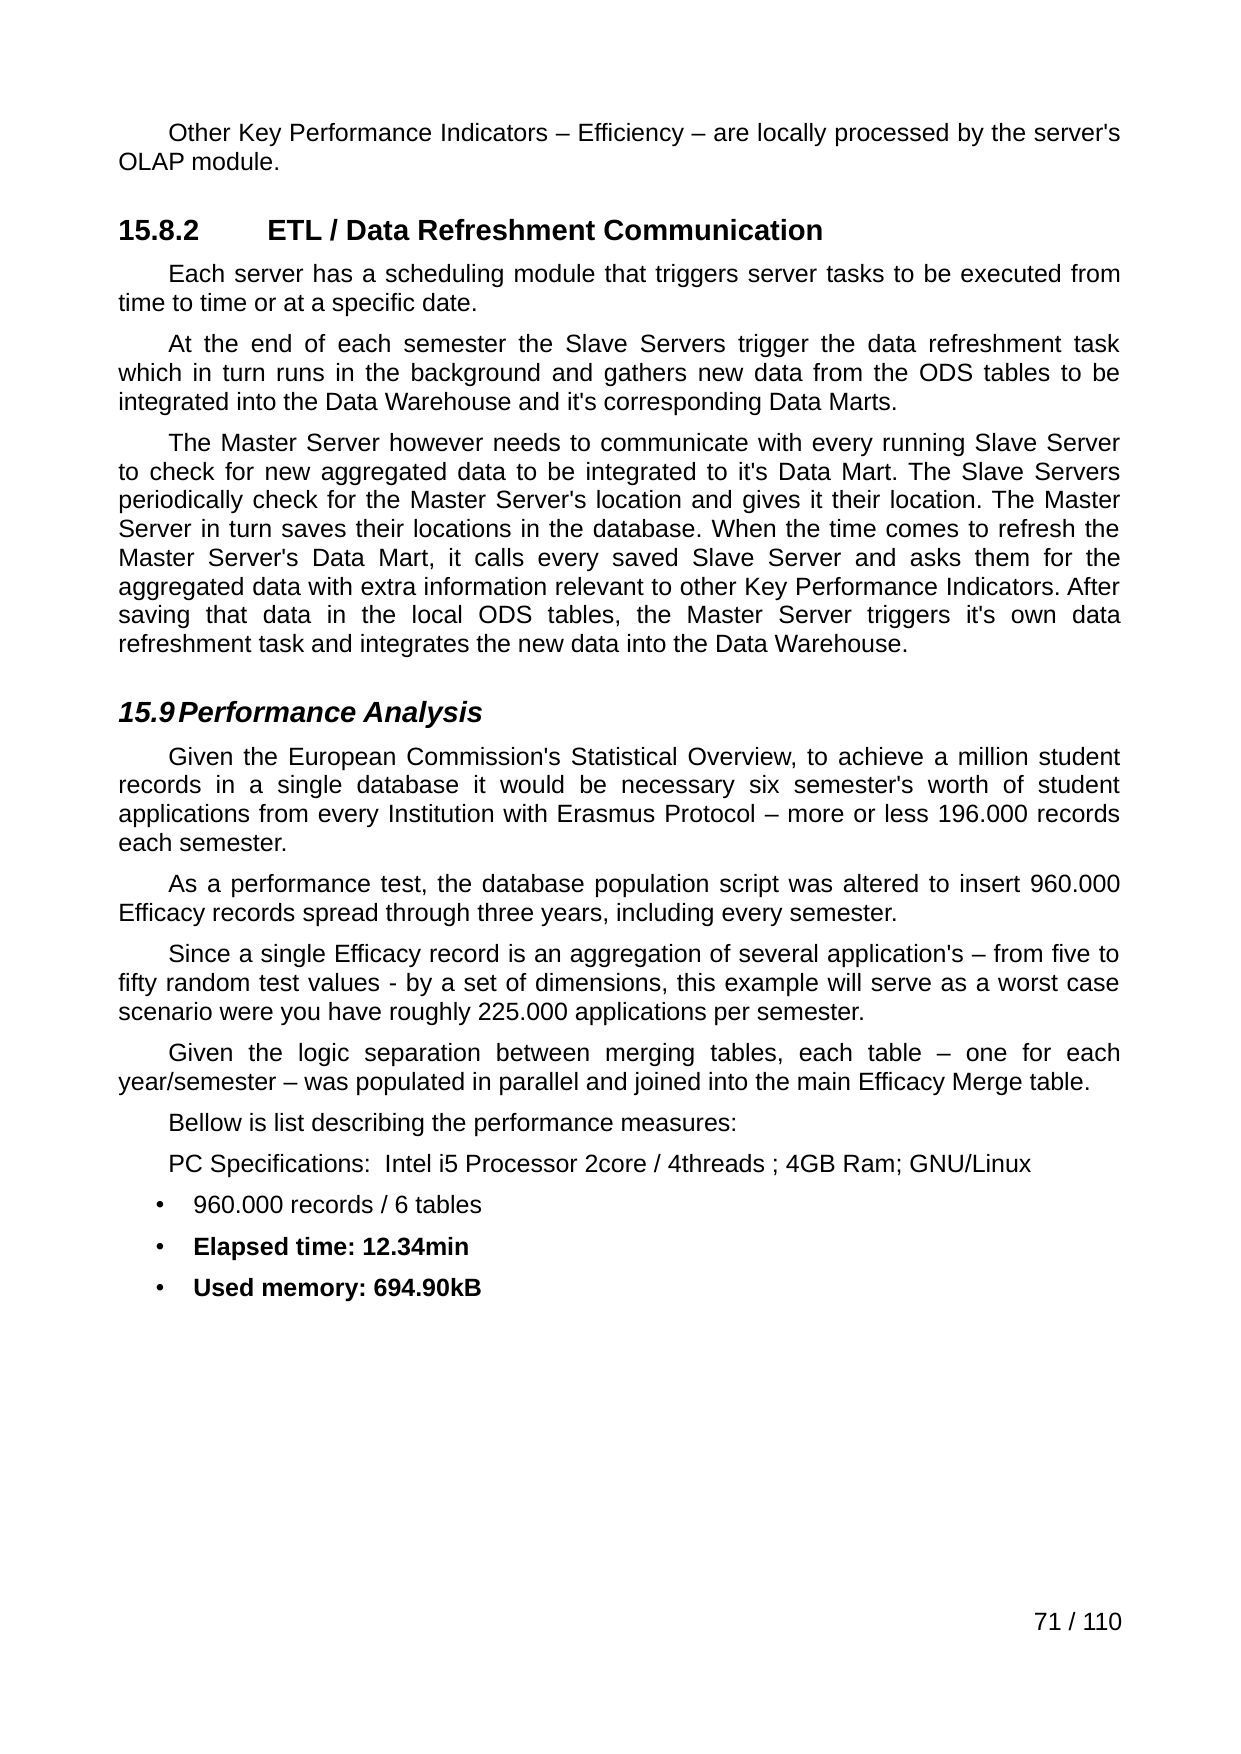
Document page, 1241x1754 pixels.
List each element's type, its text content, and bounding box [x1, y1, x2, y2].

text The Master Server however needs to communicate with every running Slave Server to check for new aggregated data to be integrated to it's Data Mart. The Slave Servers periodically check for the Master Server's location and gives it their location. The Master Server in turn saves their locations in the database. When the time comes to refresh the Master Server's Data Mart, it calls every saved Slave Server and asks them for the aggregated data with extra information relevant to other Key Performance Indicators. After saving that data in the local ODS tables, the Master Server triggers it's own data refreshment task and integrates the new data into the Data Warehouse. [118, 428, 1122, 658]
text Bellow is list describing the performance measures: [118, 1108, 1122, 1136]
list 960.000 records / 6 tables [156, 1190, 1122, 1219]
text Given the European Commission's Statistical Overview, to achieve a million student records in a single database it would be necessary six semester's worth of student applications from every Institution with Erasmus Protocol – more or less 196.000 records each semester. [118, 741, 1122, 856]
list Used memory: 694.90kB [156, 1273, 1122, 1302]
text Each server has a scheduling module that triggers server tasks to be executed from time to time or at a specific date. [118, 259, 1122, 317]
subtitle ETL / Data Refreshment Communication [118, 213, 1122, 247]
subtitle Performance Analysis [118, 695, 1122, 729]
text Given the logic separation between merging tables, each table – one for each year/semester – was populated in parallel and joined into the main Efficacy Merge table. [118, 1038, 1122, 1095]
text Since a single Efficacy record is an aggregation of several application's – from five to fifty random test values - by a set of dimensions, this example will serve as a worst case scenario were you have roughly 225.000 applications per semester. [118, 939, 1122, 1025]
text PC Specifications: Intel i5 Processor 2core / 4threads ; 4GB Ram; GNU/Linux [118, 1149, 1122, 1178]
list Elapsed time: 12.34min [156, 1232, 1122, 1260]
text As a performance test, the database population script was altered to insert 960.000 Efficacy records spread through three years, including every semester. [118, 869, 1122, 926]
text Other Key Performance Indicators – Efficiency – are locally processed by the server's OLAP module. [118, 118, 1122, 176]
text At the end of each semester the Slave Servers trigger the data refreshment task which in turn runs in the background and gathers new data from the ODS tables to be integrated into the Data Warehouse and it's corresponding Data Marts. [118, 329, 1122, 415]
